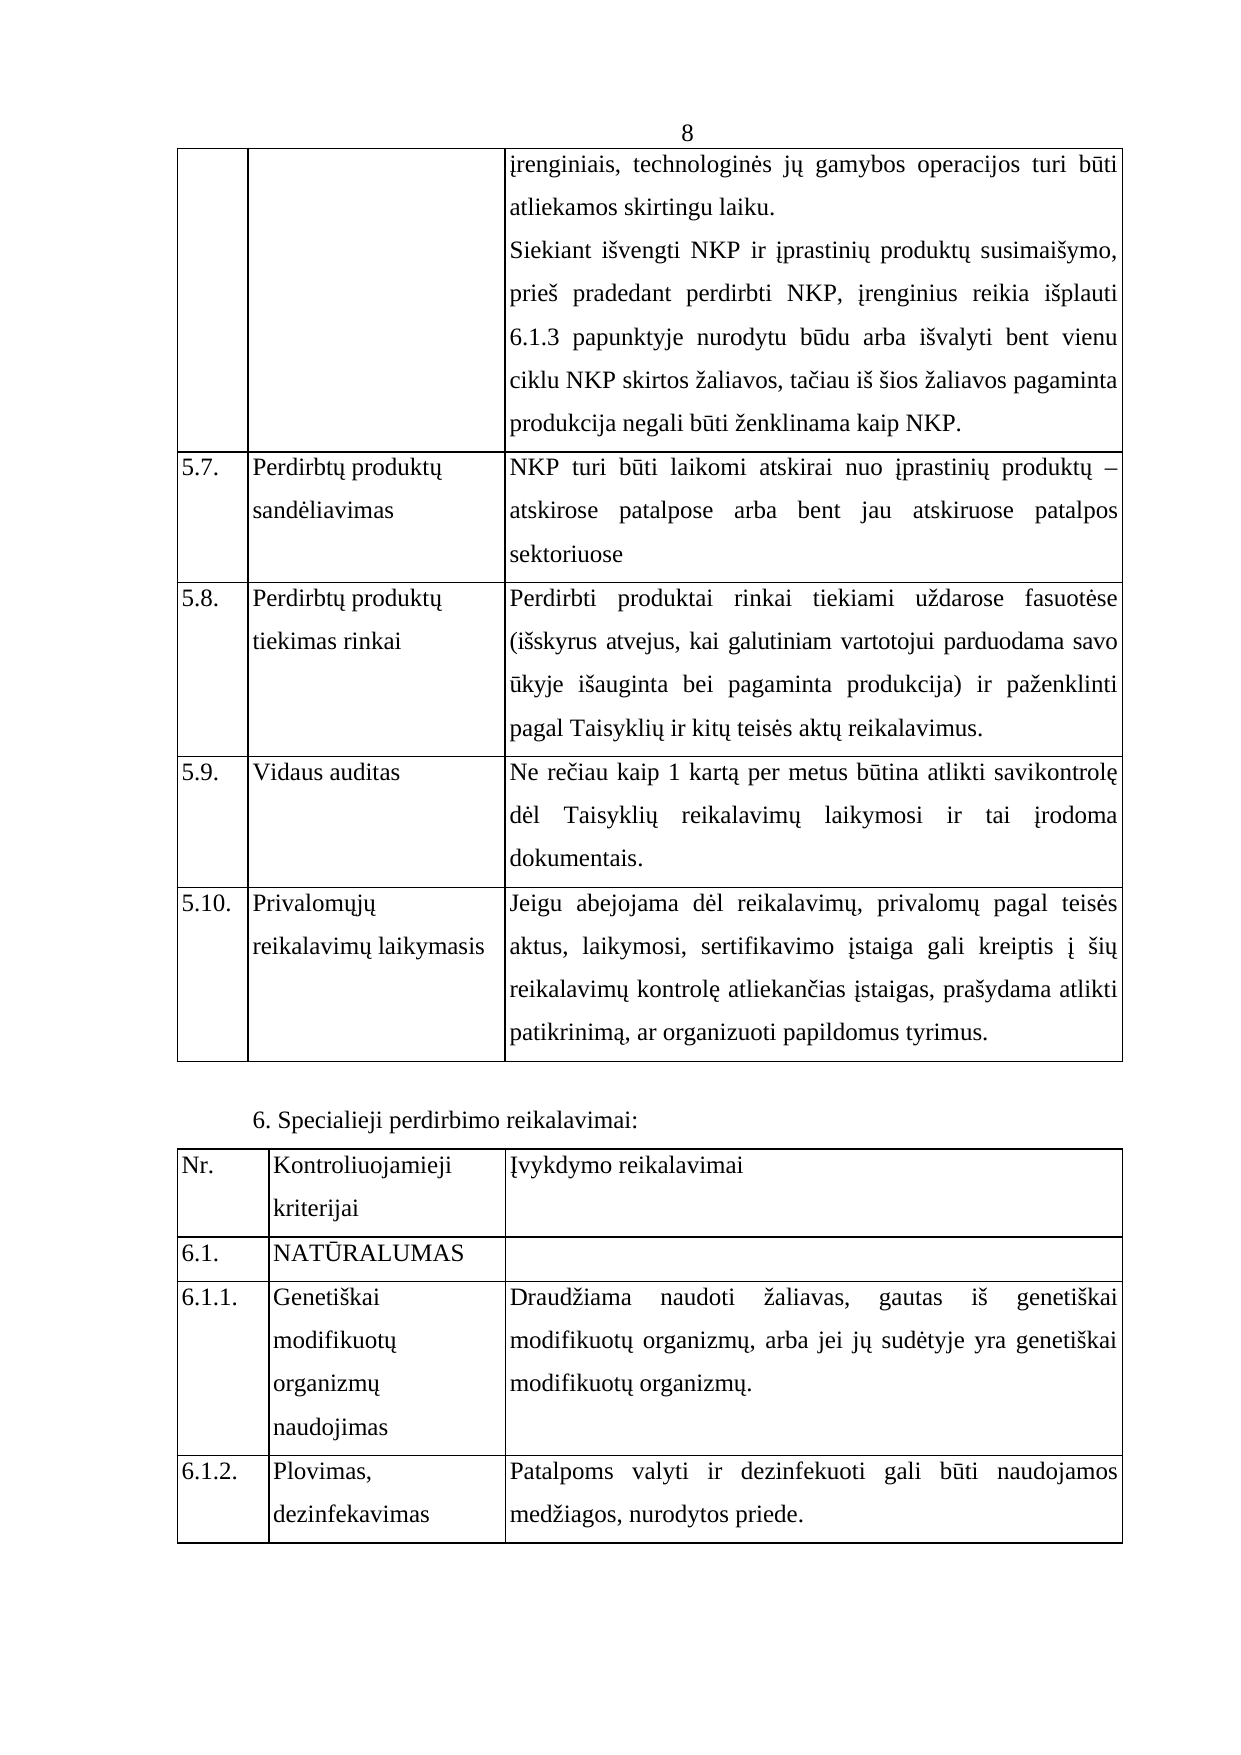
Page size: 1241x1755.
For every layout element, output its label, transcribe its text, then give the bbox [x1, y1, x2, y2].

table_cell NATŪRALUMAS [270, 1238, 505, 1281]
table_cell Perdirbti produktai rinkai tiekiami uždarose fasuotėse (išskyrus atvejus, kai galutiniam vartotojui parduodama savo ūkyje išauginta bei pagaminta produkcija) ir paženklinti pagal Taisyklių ir kitų teisės aktų reikalavimus. [506, 583, 1122, 756]
table_header Įvykdymo reikalavimai [506, 1150, 1122, 1236]
table_cell 5.10. [178, 888, 247, 1061]
table_cell Ne rečiau kaip 1 kartą per metus būtina atlikti savikontrolę dėl Taisyklių reikalavimų laikymosi ir tai įrodoma dokumentais. [506, 757, 1122, 887]
table_cell 5.8. [178, 583, 247, 756]
table_cell 5.7. [178, 453, 247, 582]
table_cell [249, 149, 504, 451]
table_cell Draudžiama naudoti žaliavas, gautas iš genetiškai modifikuotų organizmų, arba jei jų sudėtyje yra genetiškai modifikuotų organizmų. [506, 1282, 1122, 1454]
table_cell 6.1.1. [178, 1282, 268, 1454]
table_cell Perdirbtų produktų tiekimas rinkai [249, 583, 504, 756]
table_cell [178, 149, 247, 451]
table_cell Privalomųjų reikalavimų laikymasis [249, 888, 504, 1061]
table_header Kontroliuojamieji kriterijai [270, 1150, 505, 1236]
table_cell Jeigu abejojama dėl reikalavimų, privalomų pagal teisės aktus, laikymosi, sertifikavimo įstaiga gali kreiptis į šių reikalavimų kontrolę atliekančias įstaigas, prašydama atlikti patikrinimą, ar organizuoti papildomus tyrimus. [506, 888, 1122, 1061]
table_cell 5.9. [178, 757, 247, 887]
table_cell NKP turi būti laikomi atskirai nuo įprastinių produktų – atskirose patalpose arba bent jau atskiruose patalpos sektoriuose [506, 453, 1122, 582]
table_cell 6.1. [178, 1238, 268, 1281]
table_cell Plovimas, dezinfekavimas [270, 1456, 505, 1542]
table_cell Genetiškai modifikuotų organizmų naudojimas [270, 1282, 505, 1454]
table_cell Perdirbtų produktų sandėliavimas [249, 453, 504, 582]
table_cell [506, 1238, 1122, 1281]
table_cell Vidaus auditas [249, 757, 504, 887]
table_cell Patalpoms valyti ir dezinfekuoti gali būti naudojamos medžiagos, nurodytos priede. [506, 1456, 1122, 1542]
table_cell įrenginiais, technologinės jų gamybos operacijos turi būti atliekamos skirtingu laiku. Siekiant išvengti NKP ir įprastinių produktų susimaišymo, prieš pradedant perdirbti NKP, įrenginius reikia išplauti 6.1.3 papunktyje nurodytu būdu arba išvalyti bent vienu ciklu NKP skirtos žaliavos, tačiau iš šios žaliavos pagaminta produkcija negali būti ženklinama kaip NKP. [506, 149, 1122, 451]
table_header Nr. [178, 1150, 268, 1236]
table_cell 6.1.2. [178, 1456, 268, 1542]
text 6. Specialieji perdirbimo reikalavimai: [177, 1105, 1122, 1134]
